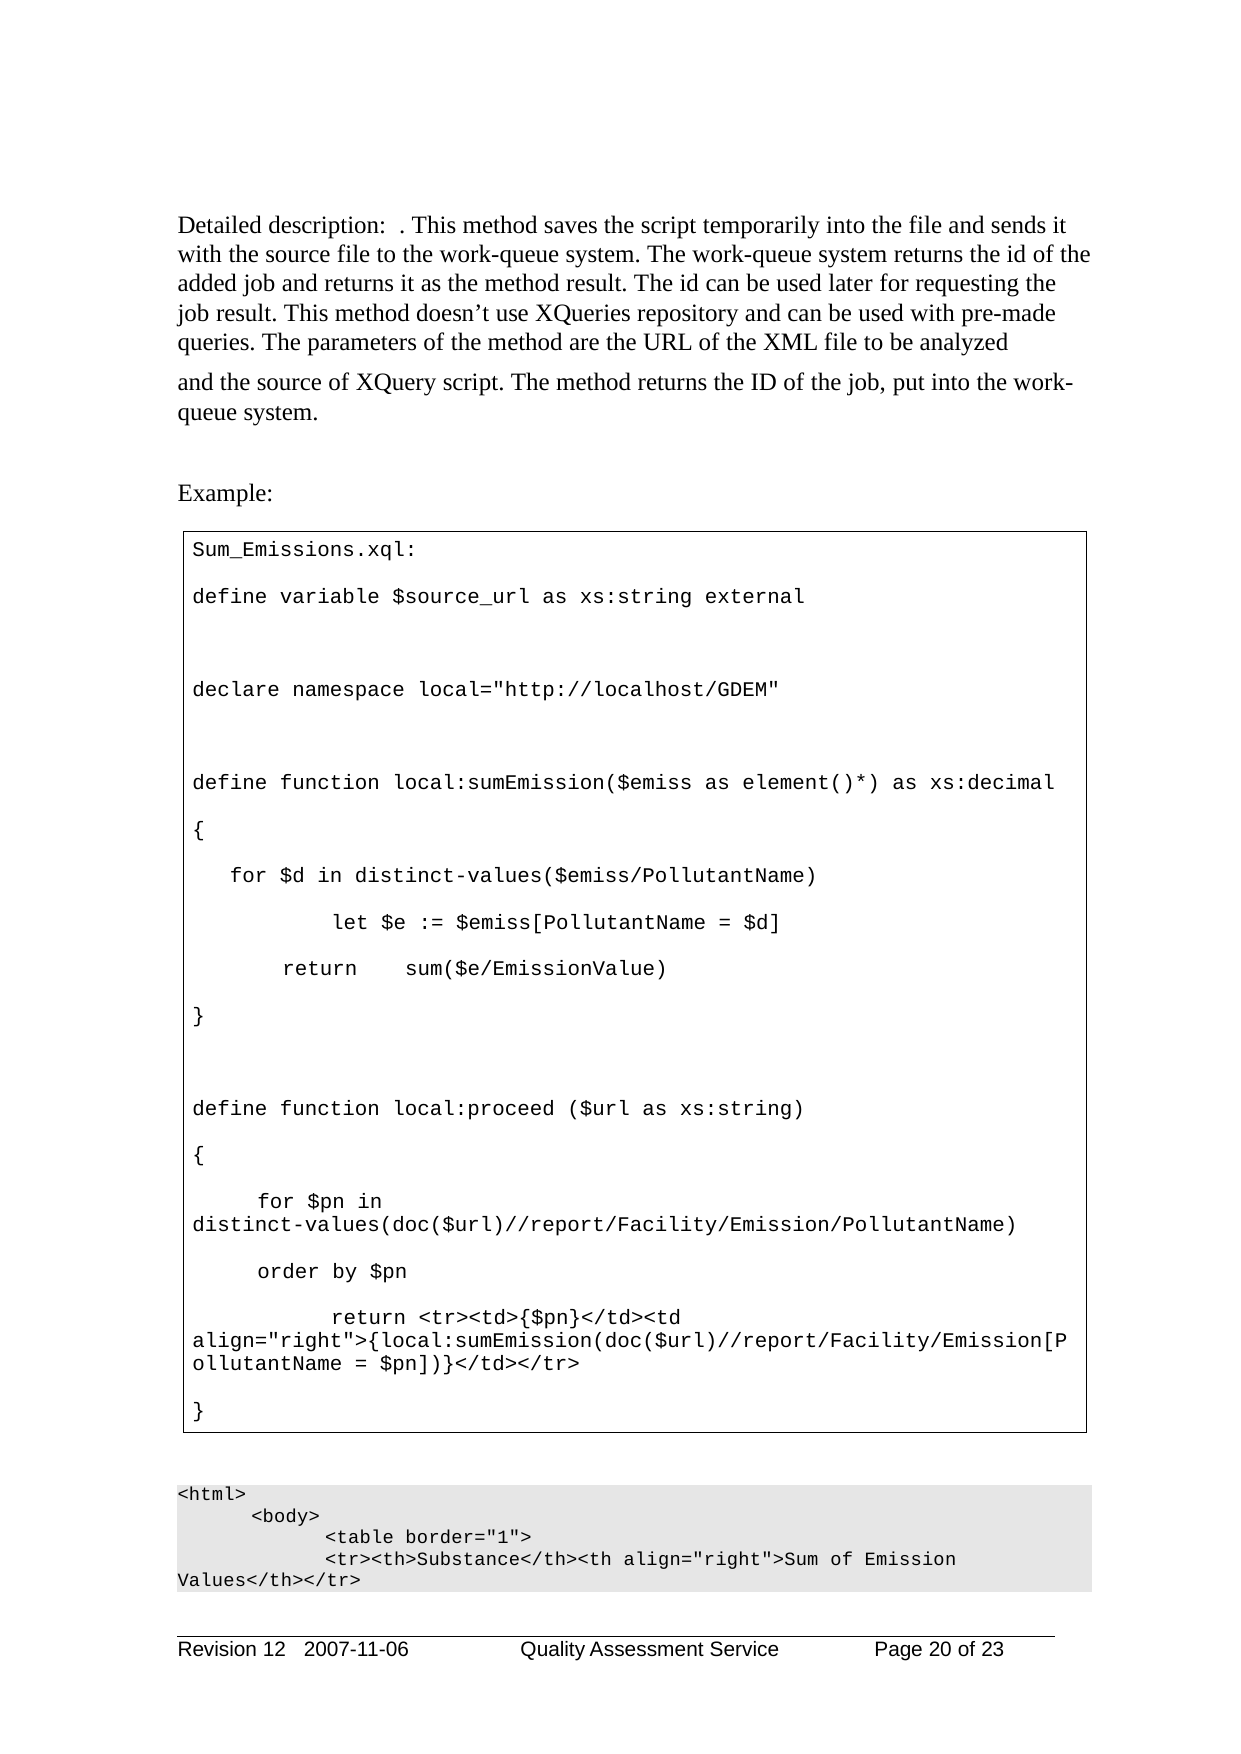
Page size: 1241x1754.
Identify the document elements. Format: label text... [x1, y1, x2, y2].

text Detailed description: . This method saves the script temporarily into the file and sends it with the source file to the work-queue system. The work-queue system returns the id of the added job and returns it as the method result. The id can be used later for requesting the job result. This method doesn’t use XQueries repository and can be used with pre-made queries. The parameters of the method are the URL of the XML file to be analyzed [177, 210, 1092, 356]
text for $pn in distinct-values(doc($url)//report/Facility/Emission/PollutantName) [184, 1182, 1086, 1237]
list <html> [177, 1485, 1092, 1506]
text define variable $source_url as xs:string external [184, 577, 1086, 609]
text and the source of XQuery script. The method returns the ID of the job, put into the work-queue system. [177, 367, 1092, 425]
text { [184, 1136, 1086, 1168]
text let $e := $emiss[PollutantName = $d] [184, 903, 1086, 935]
text for $d in distinct-values($emiss/PollutantName) [184, 857, 1086, 888]
text Sum_Emissions.xql: [184, 532, 1086, 563]
list <tr><th>Substance</th><th align="right">Sum of Emission Values</th></tr> [177, 1549, 1092, 1592]
text } [184, 996, 1086, 1028]
text } [184, 1391, 1086, 1432]
text define function local:sumEmission($emiss as element()*) as xs:decimal [184, 763, 1086, 795]
text return <tr><td>{$pn}</td><td align="right">{local:sumEmission(doc($url)//report/Facility/Emission[PollutantName = $pn])}</td></tr> [184, 1299, 1086, 1377]
text declare namespace local="http://localhost/GDEM" [184, 670, 1086, 702]
text return sum($e/EmissionValue) [184, 950, 1086, 982]
text Example: [177, 478, 1092, 507]
text { [184, 810, 1086, 842]
list <table border="1"> [177, 1528, 1092, 1549]
text order by $pn [184, 1252, 1086, 1284]
list <body> [177, 1506, 1092, 1528]
text define function local:proceed ($url as xs:string) [184, 1089, 1086, 1121]
